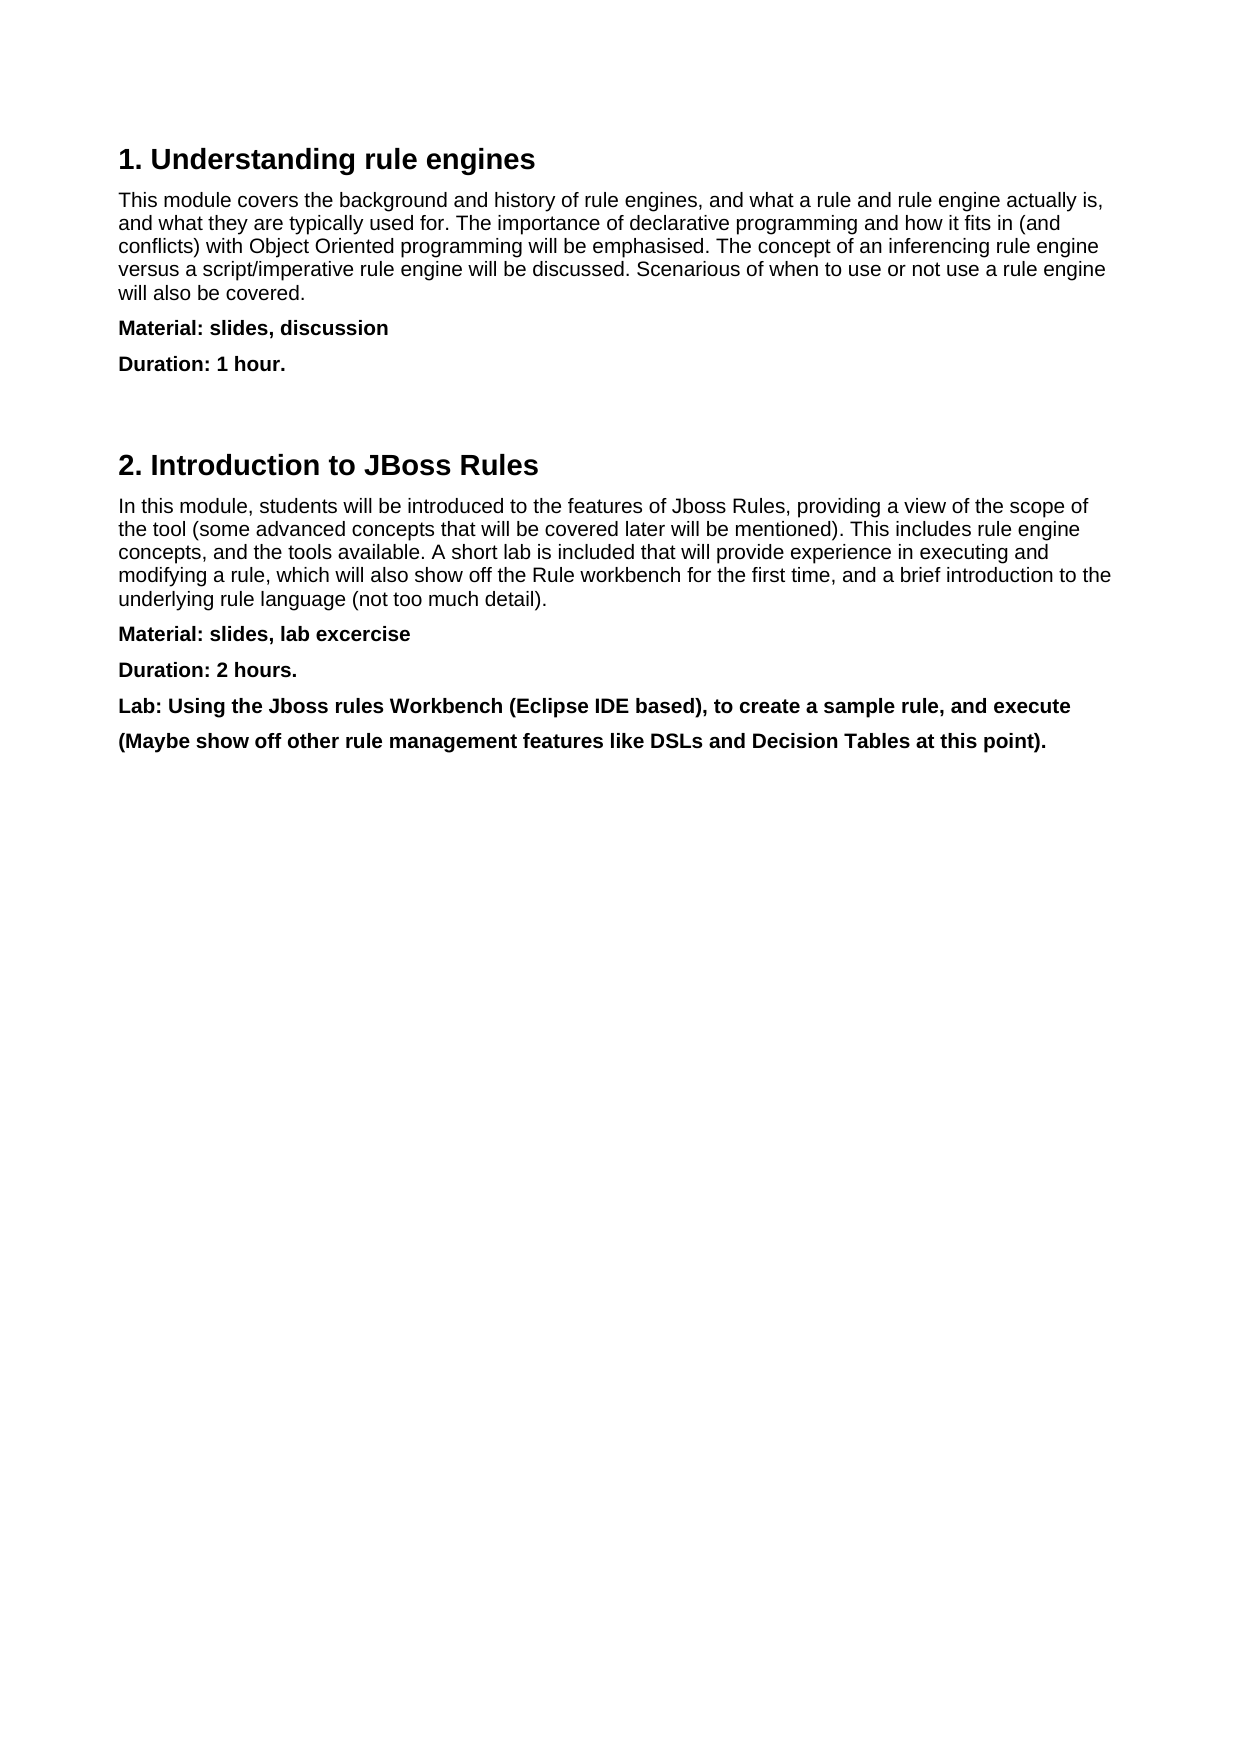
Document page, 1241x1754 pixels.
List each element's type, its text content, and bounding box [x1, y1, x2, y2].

text (Maybe show off other rule management features like DSLs and Decision Tables at this point). [118, 730, 1122, 753]
text Duration: 1 hour. [118, 353, 1122, 376]
subtitle 2. Introduction to JBoss Rules [118, 449, 1122, 482]
text Material: slides, lab excercise [118, 623, 1122, 646]
text Duration: 2 hours. [118, 658, 1122, 682]
text Material: slides, discussion [118, 317, 1122, 340]
subtitle 1. Understanding rule engines [118, 143, 1122, 176]
text Lab: Using the Jboss rules Workbench (Eclipse IDE based), to create a sample rule, and execute [118, 694, 1122, 717]
text This module covers the background and history of rule engines, and what a rule and rule engine actually is, and what they are typically used for. The importance of declarative programming and how it fits in (and conflicts) with Object Oriented programming will be emphasised. The concept of an inferencing rule engine versus a script/imperative rule engine will be discussed. Scenarious of when to use or not use a rule engine will also be covered. [118, 188, 1122, 304]
text In this module, students will be introduced to the features of Jboss Rules, providing a view of the scope of the tool (some advanced concepts that will be covered later will be mentioned). This includes rule engine concepts, and the tools available. A short lab is included that will provide experience in executing and modifying a rule, which will also show off the Rule workbench for the first time, and a brief introduction to the underlying rule language (not too much detail). [118, 494, 1122, 610]
